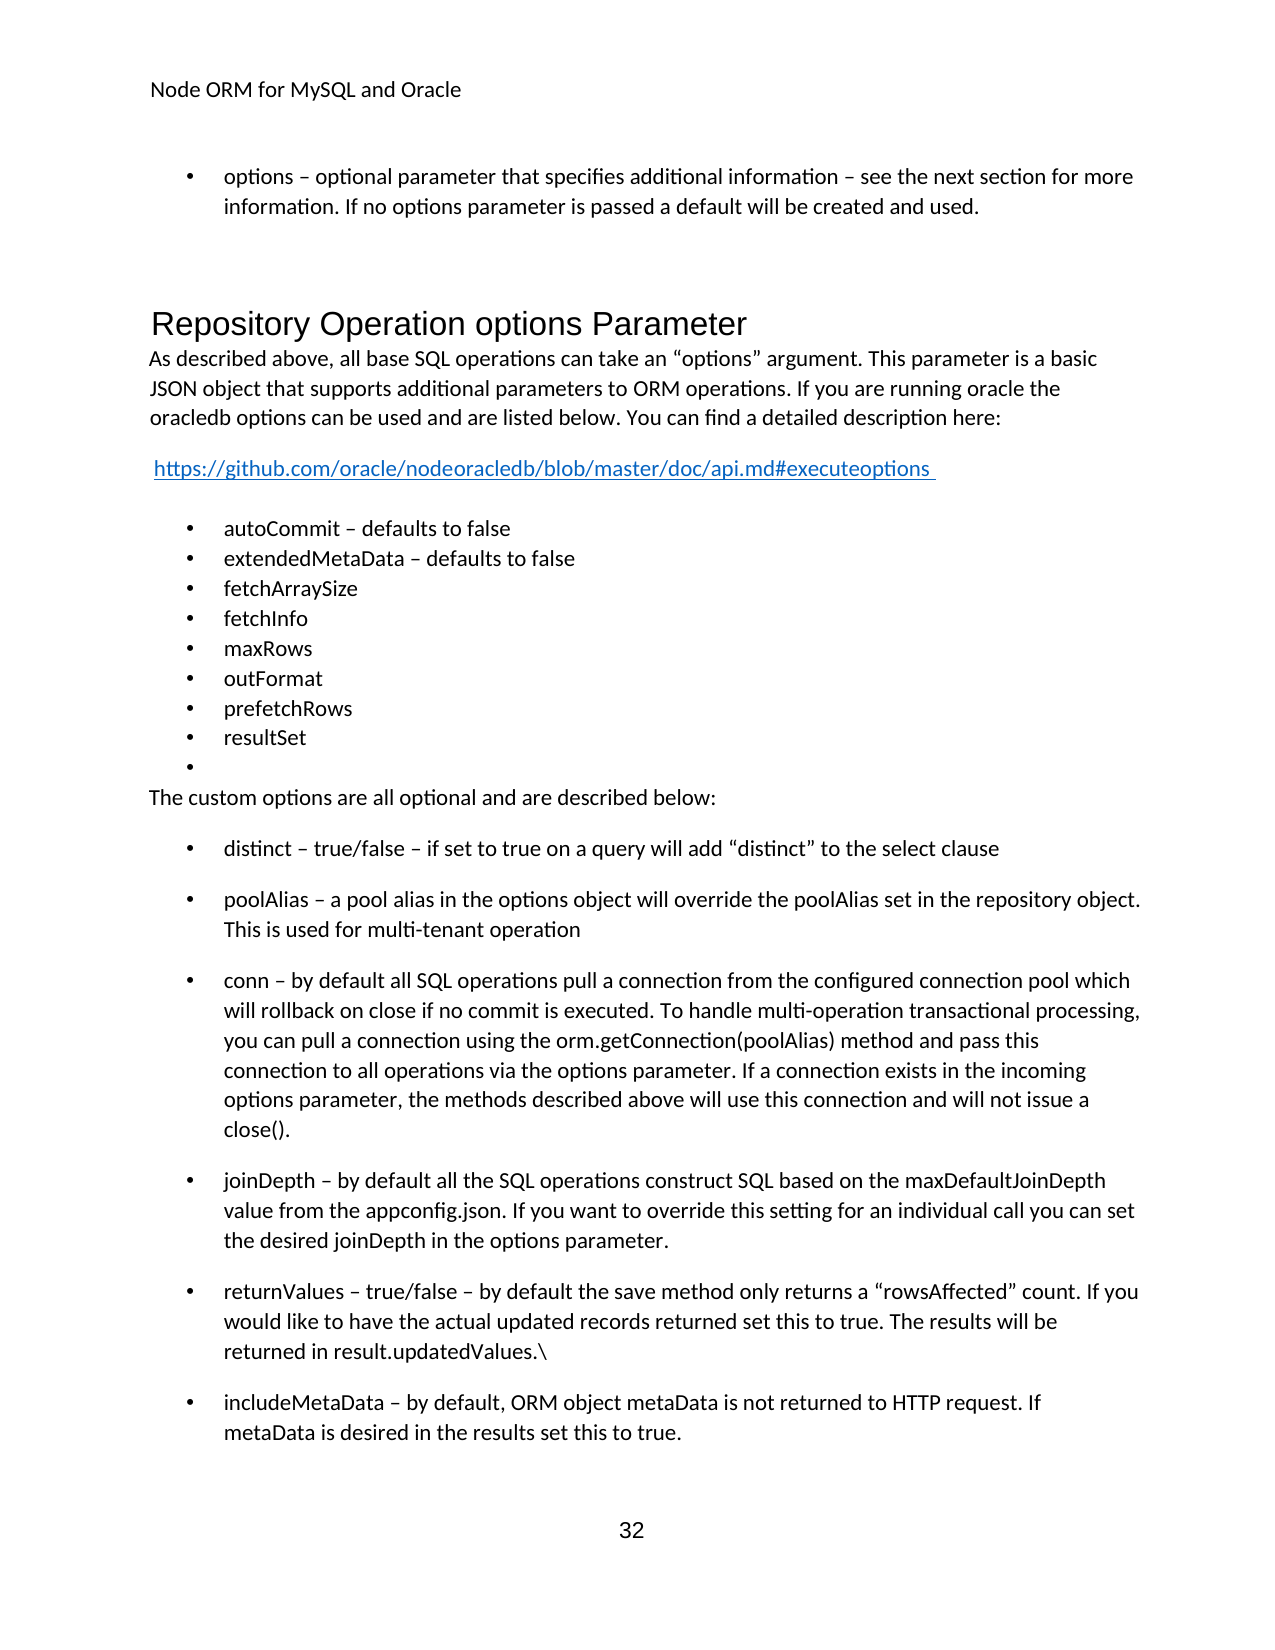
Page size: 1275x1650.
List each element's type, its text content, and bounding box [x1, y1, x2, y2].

list prefetchRows [186, 694, 1143, 722]
list fetchInfo [186, 604, 1143, 632]
list includeMetaData – by default, ORM object metaData is not returned to HTTP request. If metaData is desired in the results set this to true. [186, 1388, 1143, 1446]
list options – optional parameter that specifies additional information – see the next section for more information. If no options parameter is passed a default will be created and used. [186, 162, 1143, 220]
list joinDepth – by default all the SQL operations construct SQL based on the maxDefaultJoinDepth value from the appconfig.json. If you want to override this setting for an individual call you can set the desired joinDepth in the options parameter. [186, 1166, 1143, 1254]
subtitle Repository Operation options Parameter [151, 304, 1143, 342]
text The custom options are all optional and are described below: [148, 783, 1132, 811]
list autoCommit – defaults to false [186, 514, 1143, 542]
list returnValues – true/false – by default the save method only returns a “rowsAffected” count. If you would like to have the actual updated records returned set this to true. The results will be returned in result.updatedValues.\ [186, 1277, 1143, 1365]
text https://github.com/oracle/nodeoracledb/blob/master/doc/api.md#executeoptions [148, 454, 1132, 482]
text As described above, all base SQL operations can take an “options” argument. This parameter is a basic JSON object that supports additional parameters to ORM operations. If you are running oracle the oracledb options can be used and are listed below. You can find a detailed description here: [148, 344, 1132, 432]
list resultSet [186, 723, 1143, 752]
list extendedMetaData – defaults to false [186, 544, 1143, 572]
list outFormat [186, 664, 1143, 692]
list poolAlias – a pool alias in the options object will override the poolAlias set in the repository object. This is used for multi-tenant operation [186, 885, 1143, 943]
list conn – by default all SQL operations pull a connection from the configured connection pool which will rollback on close if no commit is executed. To handle multi-operation transactional processing, you can pull a connection using the orm.getConnection(poolAlias) method and pass this connection to all operations via the options parameter. If a connection exists in the incoming options parameter, the methods described above will use this connection and will not issue a close(). [186, 966, 1143, 1143]
list fetchArraySize [186, 574, 1143, 602]
list maxRows [186, 634, 1143, 662]
list distinct – true/false – if set to true on a query will add “distinct” to the select clause [186, 834, 1143, 862]
